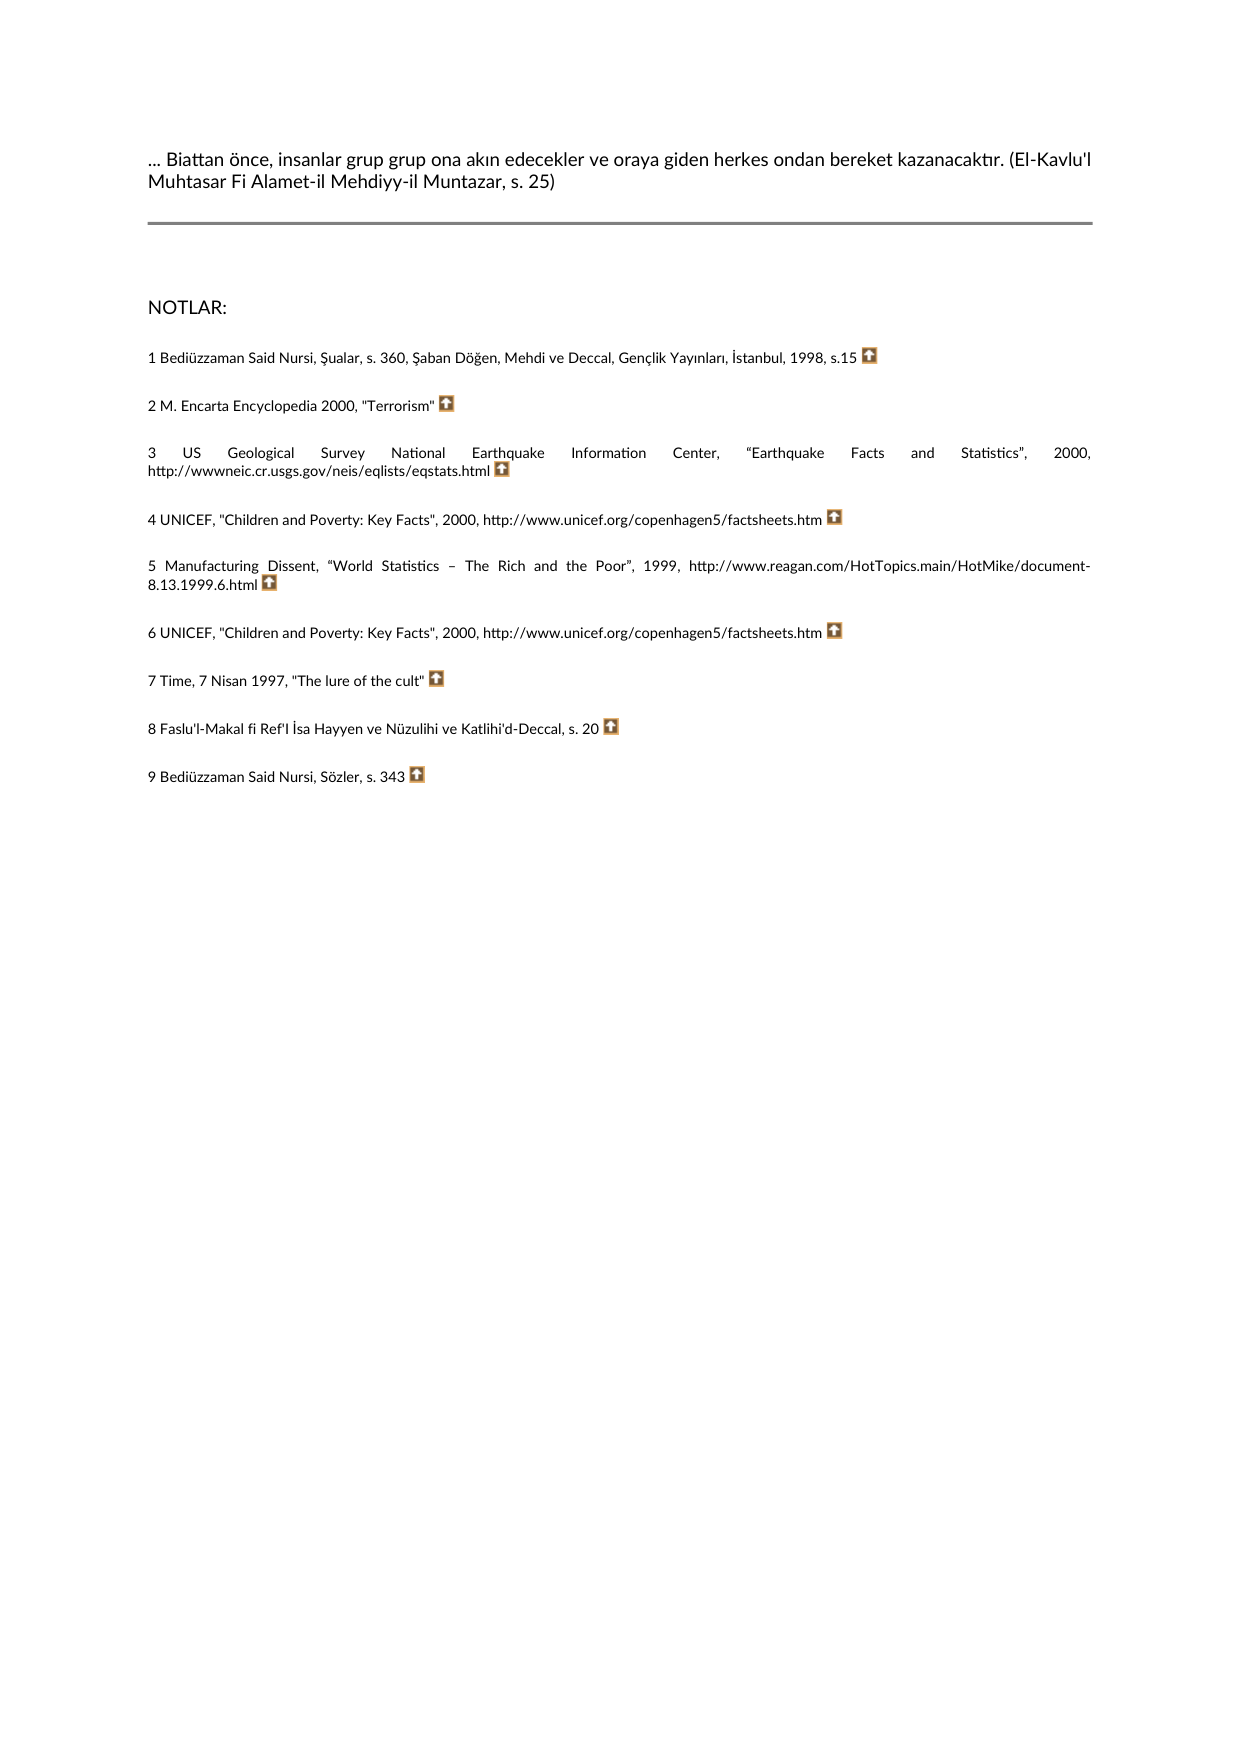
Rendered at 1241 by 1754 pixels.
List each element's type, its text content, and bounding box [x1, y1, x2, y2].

text 7 Time, 7 Nisan 1997, "The lure of the cult" [148, 671, 1093, 689]
text 4 UNICEF, "Children and Poverty: Key Facts", 2000, http://www.unicef.org/copenhagen5/factsheets.htm [148, 509, 1093, 528]
text 9 Bediüzzaman Said Nursi, Sözler, s. 343 [148, 767, 1093, 786]
text 1 Bediüzzaman Said Nursi, Şualar, s. 360, Şaban Döğen, Mehdi ve Deccal, Gençlik Yayınları, İstanbul, 1998, s.15 [148, 348, 1093, 366]
picture [603, 718, 619, 735]
picture [438, 395, 455, 412]
text 6 UNICEF, "Children and Poverty: Key Facts", 2000, http://www.unicef.org/copenhagen5/factsheets.htm [148, 623, 1093, 642]
picture [826, 622, 843, 639]
picture [826, 509, 843, 525]
text NOTLAR: [148, 296, 1093, 318]
picture [494, 461, 510, 477]
text 8 Faslu'l-Makal fi Ref'I İsa Hayyen ve Nüzulihi ve Katlihi'd-Deccal, s. 20 [148, 719, 1093, 738]
picture [428, 670, 445, 687]
text 2 M. Encarta Encyclopedia 2000, "Terrorism" [148, 396, 1093, 414]
picture [861, 347, 878, 364]
text 5 Manufacturing Dissent, “World Statistics – The Rich and the Poor”, 1999, http://www.reagan.com/HotTopics.main/HotMike/document-8.13.1999.6.html [148, 557, 1093, 593]
text 3 US Geological Survey National Earthquake Information Center, “Earthquake Facts and Statistics”, 2000, http://wwwneic.cr.usgs.gov/neis/eqlists/eqstats.html [148, 444, 1093, 480]
text ... Biattan önce, insanlar grup grup ona akın edecekler ve oraya giden herkes ondan bereket kazanacaktır. (El-Kavlu'l Muhtasar Fi Alamet-il Mehdiyy-il Muntazar, s. 25) [148, 148, 1093, 193]
picture [261, 574, 278, 591]
picture [409, 766, 425, 783]
